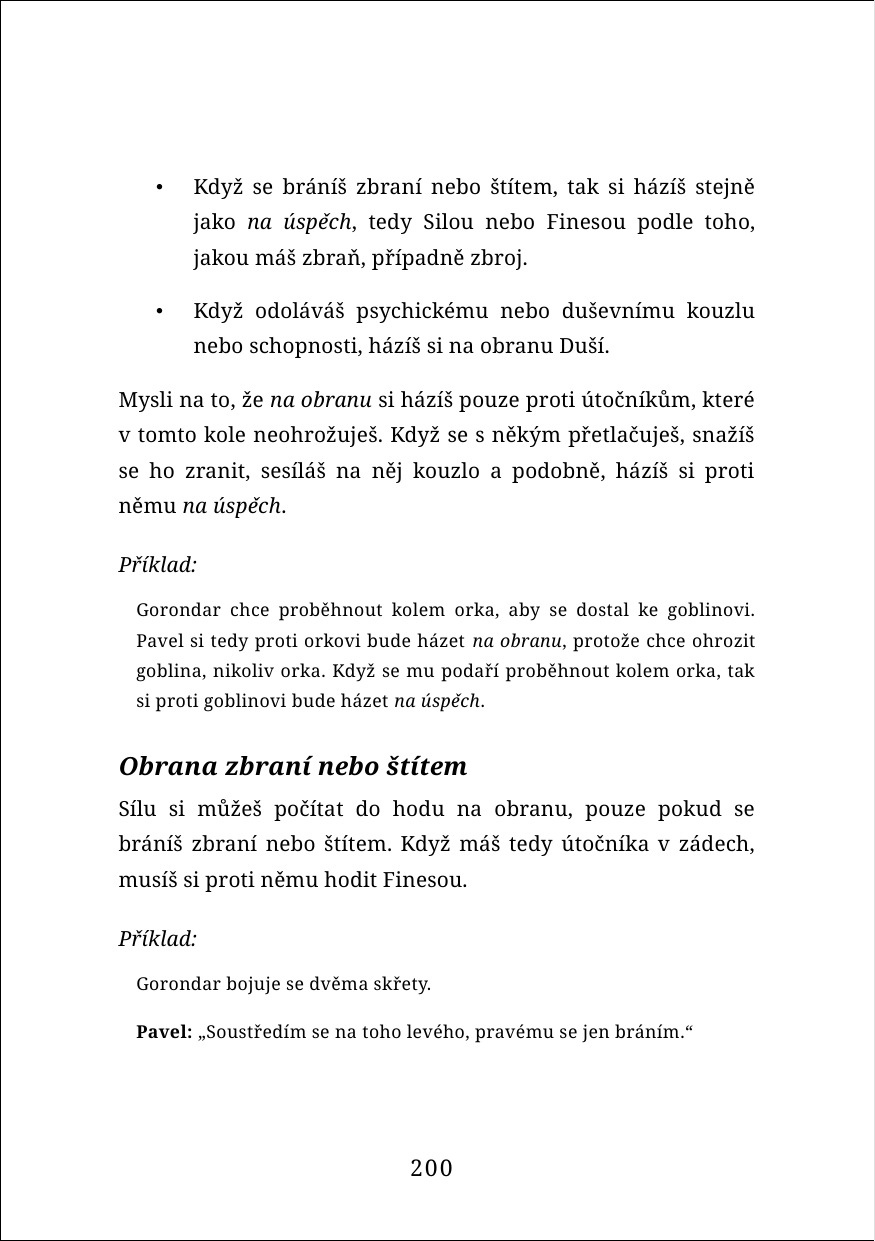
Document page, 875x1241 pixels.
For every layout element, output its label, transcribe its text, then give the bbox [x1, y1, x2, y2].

text Mysli na to, že na obranu si házíš pouze proti útočníkům, které v tomto kole neohrožuješ. Když se s někým přetlačuješ, snažíš se ho zranit, sesíláš na něj kouzlo a podobně, házíš si proti němu na úspěch. [118, 385, 756, 520]
text Pavel: „Soustředím se na toho levého, pravému se jen bráním.“ [136, 1019, 756, 1043]
text Gorondar bojuje se dvěma skřety. [136, 971, 756, 996]
text Příklad: [118, 551, 756, 579]
list Když se bráníš zbraní nebo štítem, tak si házíš stejně jako na úspěch, tedy Silou nebo Finesou podle toho, jakou máš zbraň, případně zbroj. [156, 172, 756, 271]
subtitle Obrana zbraní nebo štítem [118, 748, 756, 782]
text Gorondar chce proběhnout kolem orka, aby se dostal ke goblinovi. Pavel si tedy proti orkovi bude házet na obranu, protože chce ohrozit goblina, nikoliv orka. Když se mu podaří proběhnout kolem orka, tak si proti goblinovi bude házet na úspěch. [136, 598, 756, 713]
list Když odoláváš psychickému nebo duševnímu kouzlu nebo schopnosti, házíš si na obranu Duší. [156, 296, 756, 360]
text Příklad: [118, 924, 756, 953]
text Sílu si můžeš počítat do hodu na obranu, pouze pokud se bráníš zbraní nebo štítem. Když máš tedy útočníka v zádech, musíš si proti němu hodit Finesou. [118, 794, 756, 893]
